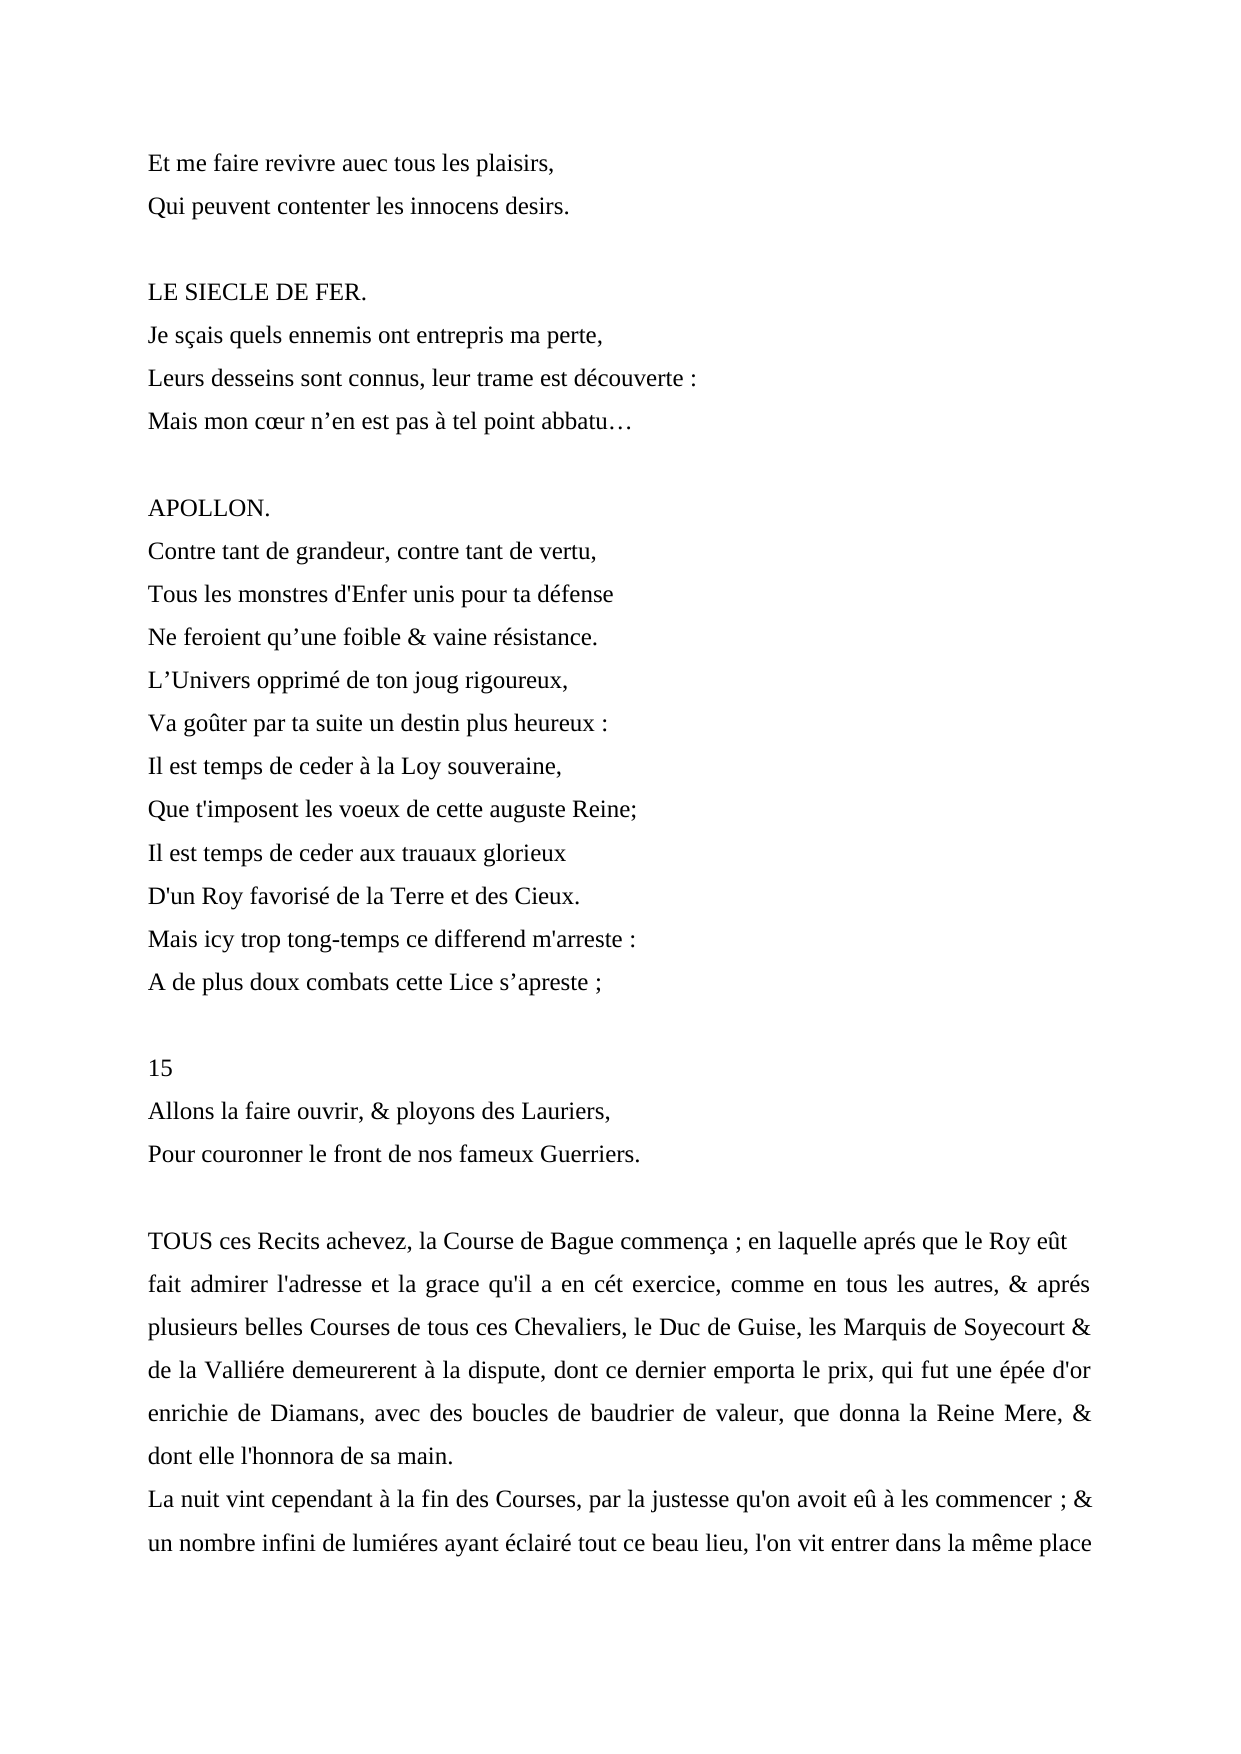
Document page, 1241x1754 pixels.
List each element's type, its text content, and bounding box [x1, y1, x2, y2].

text Ne feroient qu’une foible & vaine résistance. [148, 622, 1093, 651]
text D'un Roy favorisé de la Terre et des Cieux. [148, 881, 1093, 909]
text Mais icy trop tong-temps ce differend m'arreste : [148, 924, 1093, 953]
text A de plus doux combats cette Lice s’apreste ; [148, 967, 1093, 996]
text Leurs desseins sont connus, leur trame est découverte : [148, 363, 1093, 392]
text LE SIECLE DE FER. [148, 277, 1093, 306]
text Et me faire revivre auec tous les plaisirs, [148, 148, 1093, 176]
text L’Univers opprimé de ton joug rigoureux, [148, 665, 1093, 694]
text Contre tant de grandeur, contre tant de vertu, [148, 536, 1093, 564]
text Mais mon cœur n’en est pas à tel point abbatu… [148, 406, 1093, 435]
text La nuit vint cependant à la fin des Courses, par la justesse qu'on avoit eû à les commencer ; & un nombre infini de lumiéres ayant éclairé tout ce beau lieu, l'on vit entrer dans la même place [148, 1484, 1093, 1556]
text Pour couronner le front de nos fameux Guerriers. [148, 1139, 1093, 1168]
text TOUS ces Recits achevez, la Course de Bague commença ; en laquelle aprés que le Roy eût [148, 1226, 1093, 1254]
text Tous les monstres d'Enfer unis pour ta défense [148, 579, 1093, 608]
text Je sçais quels ennemis ont entrepris ma perte, [148, 320, 1093, 349]
text Qui peuvent contenter les innocens desirs. [148, 191, 1093, 219]
text 15 [148, 1053, 1093, 1082]
text APOLLON. [148, 493, 1093, 521]
text Allons la faire ouvrir, & ployons des Lauriers, [148, 1096, 1093, 1125]
text Que t'imposent les voeux de cette auguste Reine; [148, 794, 1093, 823]
text Va goûter par ta suite un destin plus heureux : [148, 708, 1093, 737]
text Il est temps de ceder aux trauaux glorieux [148, 838, 1093, 866]
text fait admirer l'adresse et la grace qu'il a en cét exercice, comme en tous les autres, & aprés plusieurs belles Courses de tous ces Chevaliers, le Duc de Guise, les Marquis de Soyecourt & de la Valliére demeurerent à la dispute, dont ce dernier emporta le prix, qui fut une épée d'or enrichie de Diamans, avec des boucles de baudrier de valeur, que donna la Reine Mere, & dont elle l'honnora de sa main. [148, 1269, 1093, 1470]
text Il est temps de ceder à la Loy souveraine, [148, 751, 1093, 780]
